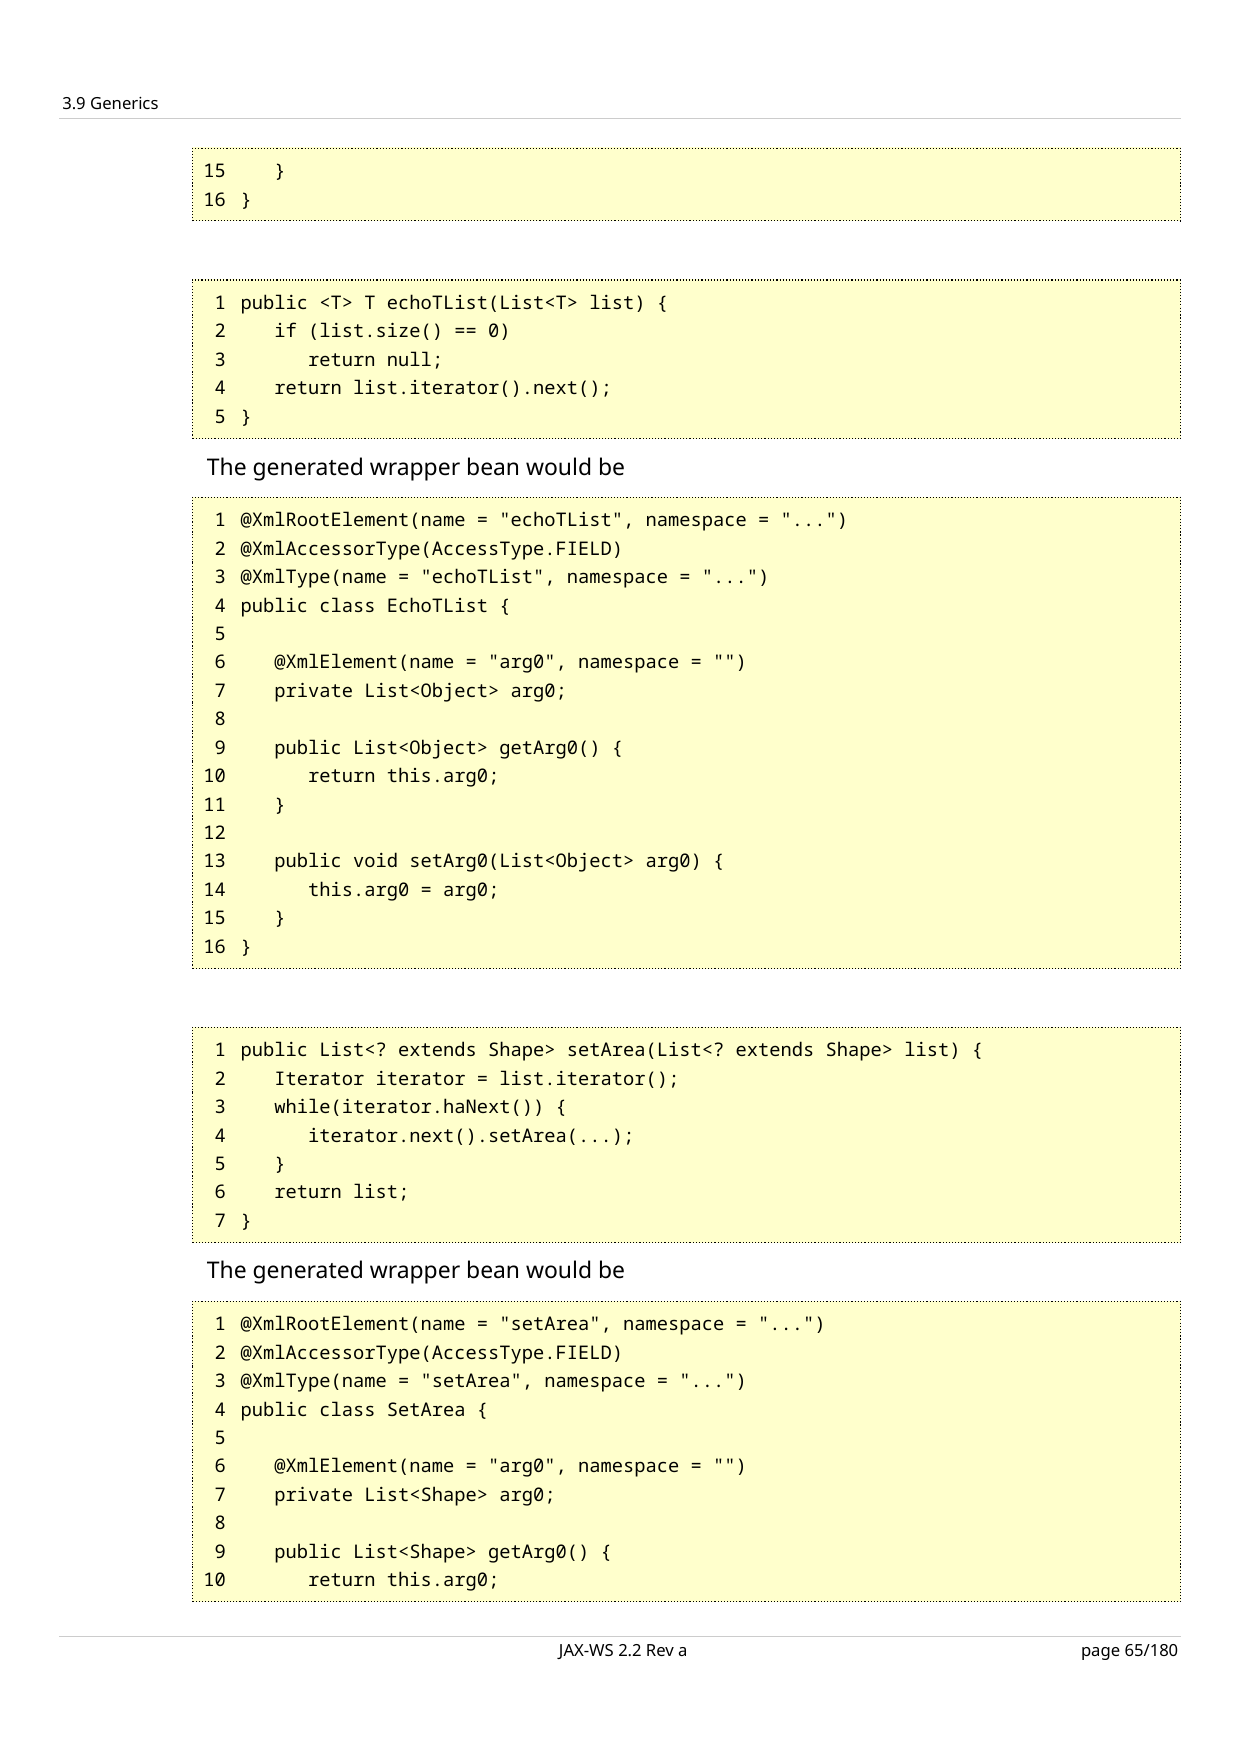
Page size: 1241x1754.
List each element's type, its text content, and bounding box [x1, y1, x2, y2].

list } [192, 781, 1181, 809]
text The generated wrapper bean would be [207, 450, 1122, 482]
list } [192, 923, 1181, 969]
list @XmlElement(name = "arg0", namespace = "") [192, 1443, 1181, 1471]
list private List<Shape> arg0; [192, 1471, 1181, 1500]
list } [192, 1140, 1181, 1169]
list public List<? extends Shape> setArea(List<? extends Shape> list) { [192, 1027, 1181, 1055]
list Iterator iterator = list.iterator(); [192, 1055, 1181, 1083]
list return this.arg0; [192, 1557, 1181, 1602]
list if (list.size() == 0) [192, 308, 1181, 336]
list public class EchoTList { [192, 582, 1181, 610]
list iterator.next().setArea(...); [192, 1112, 1181, 1140]
text The generated wrapper bean would be [207, 1254, 1122, 1286]
list } [192, 895, 1181, 923]
list } [192, 1197, 1181, 1243]
list @XmlRootElement(name = "setArea", namespace = "...") [192, 1301, 1181, 1329]
list @XmlRootElement(name = "echoTList", namespace = "...") [192, 497, 1181, 525]
list return null; [192, 336, 1181, 365]
list @XmlAccessorType(AccessType.FIELD) [192, 1329, 1181, 1357]
list public <T> T echoTList(List<T> list) { [192, 279, 1181, 308]
list private List<Object> arg0; [192, 667, 1181, 696]
list return this.arg0; [192, 752, 1181, 781]
list } [192, 393, 1181, 439]
list this.arg0 = arg0; [192, 866, 1181, 895]
list @XmlAccessorType(AccessType.FIELD) [192, 525, 1181, 553]
list @XmlType(name = "setArea", namespace = "...") [192, 1357, 1181, 1386]
list public void setArg0(List<Object> arg0) { [192, 838, 1181, 866]
list public class SetArea { [192, 1386, 1181, 1414]
list return list; [192, 1169, 1181, 1197]
list while(iterator.haNext()) { [192, 1083, 1181, 1112]
list @XmlType(name = "echoTList", namespace = "...") [192, 553, 1181, 582]
list } [192, 176, 1181, 221]
list @XmlElement(name = "arg0", namespace = "") [192, 639, 1181, 667]
list public List<Shape> getArg0() { [192, 1528, 1181, 1557]
list return list.iterator().next(); [192, 365, 1181, 393]
list public List<Object> getArg0() { [192, 724, 1181, 752]
list } [192, 147, 1181, 176]
